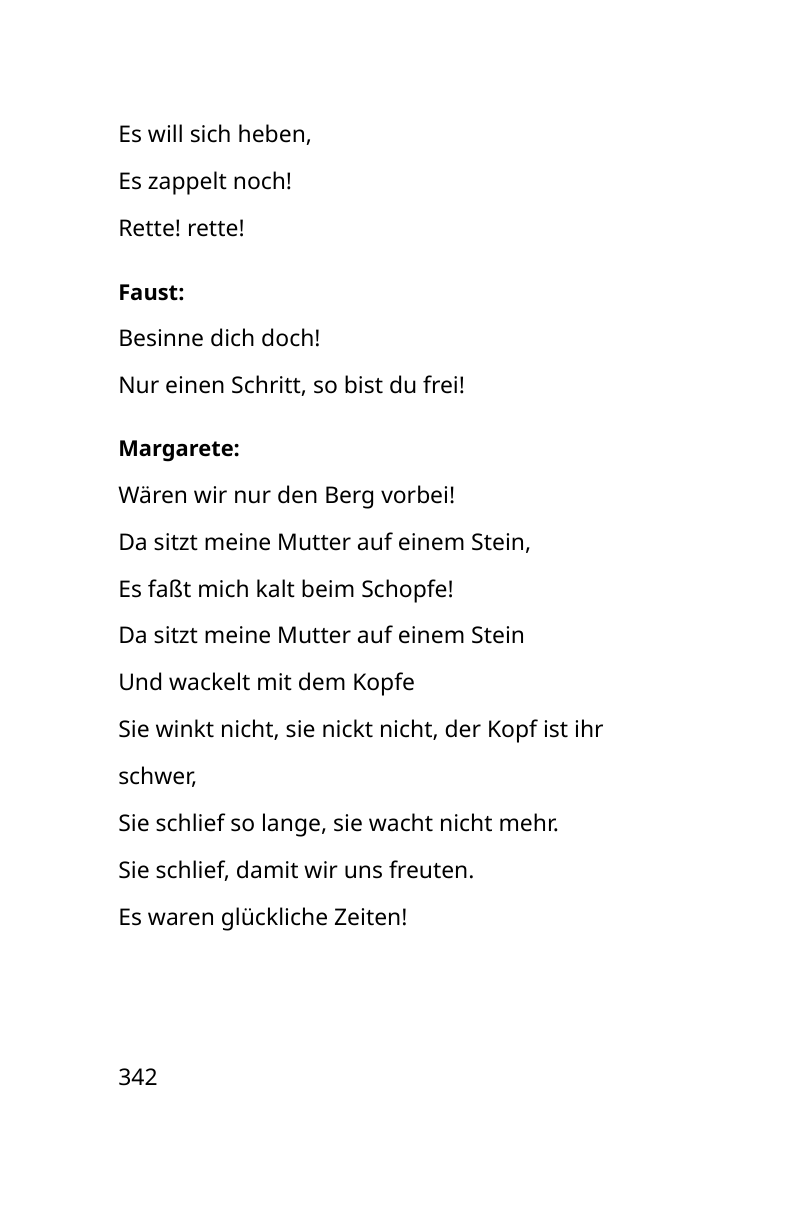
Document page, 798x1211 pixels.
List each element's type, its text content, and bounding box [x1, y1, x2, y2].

text Es will sich heben, Es zappelt noch! Rette! rette! [118, 118, 679, 243]
text Margarete: Wären wir nur den Berg vorbei! Da sitzt meine Mutter auf einem Stein, Es faßt mich kalt beim Schopfe! Da sitzt meine Mutter auf einem Stein Und wackelt mit dem Kopfe Sie winkt nicht, sie nickt nicht, der Kopf ist ihr schwer, Sie schlief so lange, sie wacht nicht mehr. Sie schlief, damit wir uns freuten. Es waren glückliche Zeiten! [118, 433, 679, 932]
text Faust: Besinne dich doch! Nur einen Schritt, so bist du frei! [118, 276, 679, 400]
